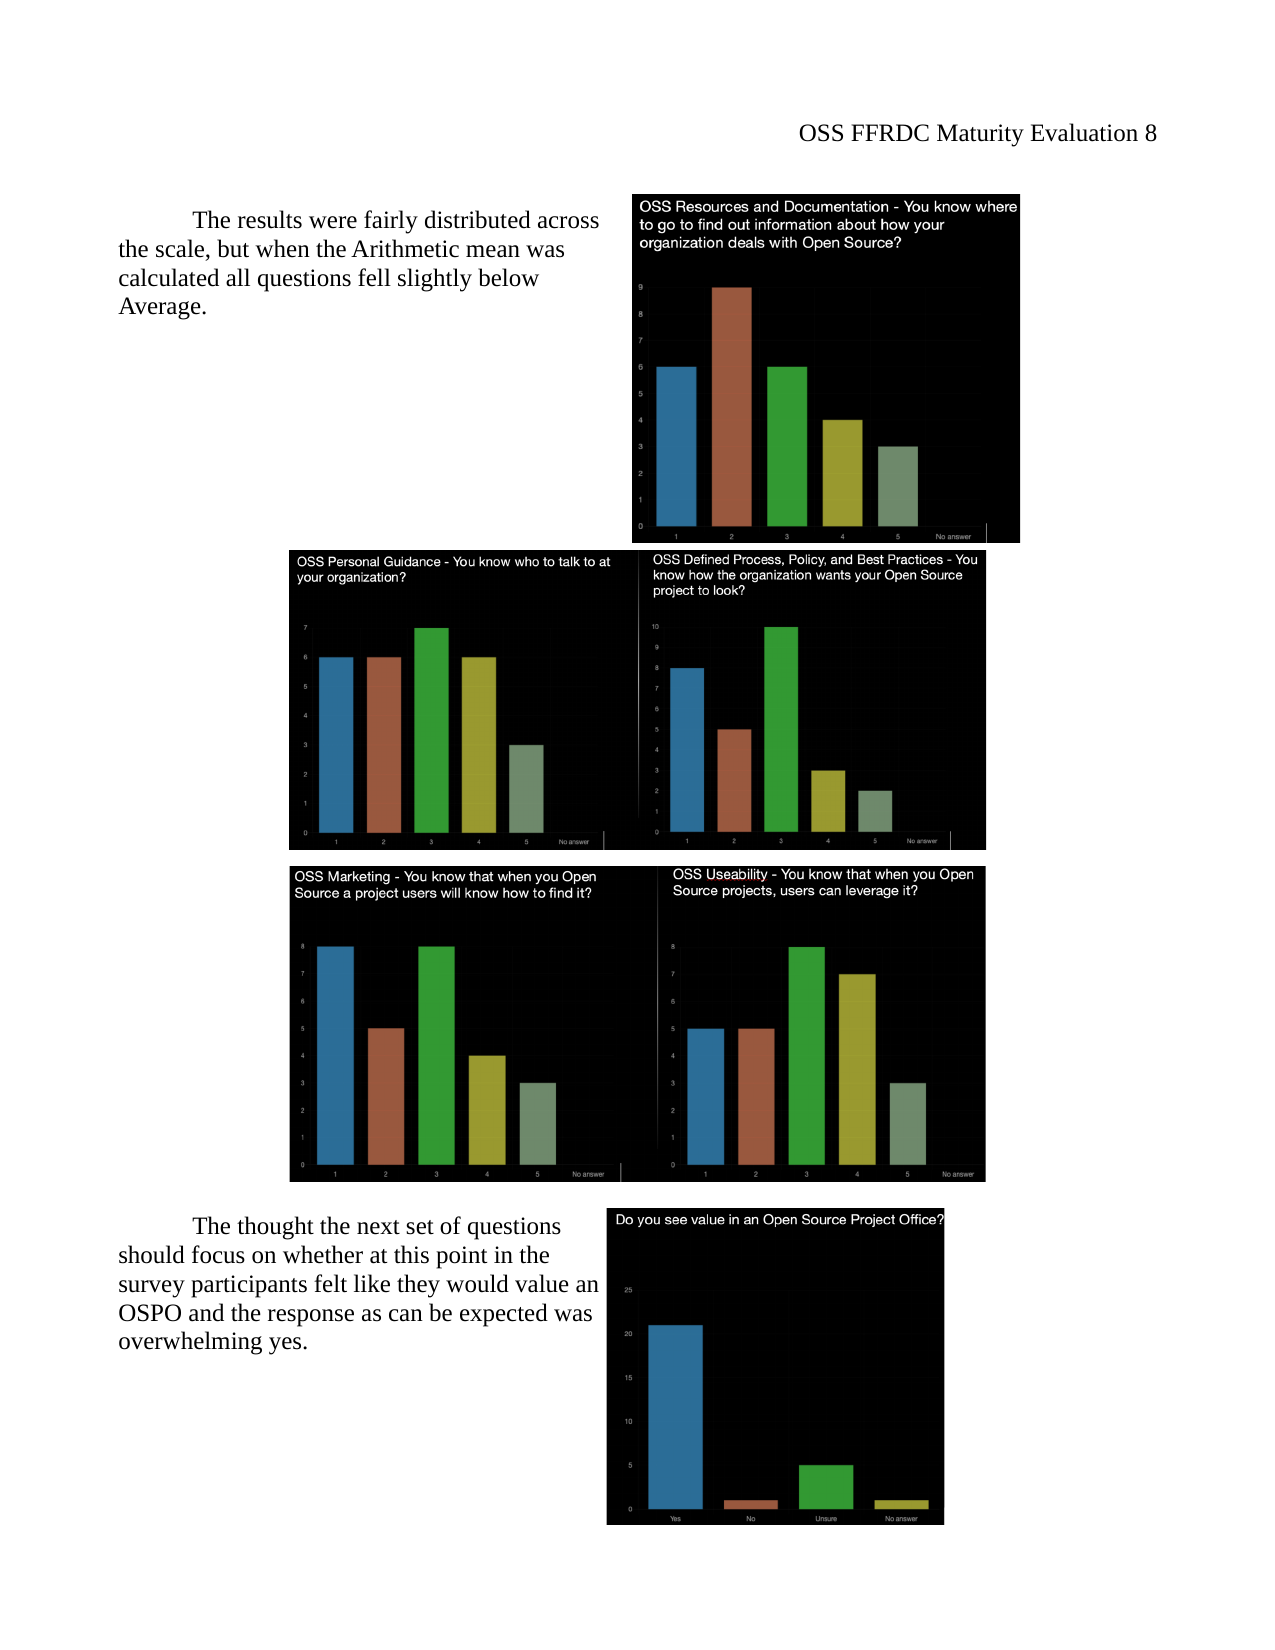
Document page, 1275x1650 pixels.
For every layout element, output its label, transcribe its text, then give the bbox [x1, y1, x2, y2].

picture [632, 194, 1021, 543]
picture [289, 866, 986, 1182]
picture [289, 550, 987, 850]
text [1021, 205, 1157, 320]
text [945, 1211, 1157, 1355]
text The results were fairly distributed across the scale, but when the Arithmetic mean was calculated all questions fell slightly below Average. [118, 205, 632, 320]
picture [606, 1208, 945, 1525]
text The thought the next set of questions should focus on whether at this point in the survey participants felt like they would value an OSPO and the response as can be expected was overwhelming yes. [118, 1211, 606, 1355]
